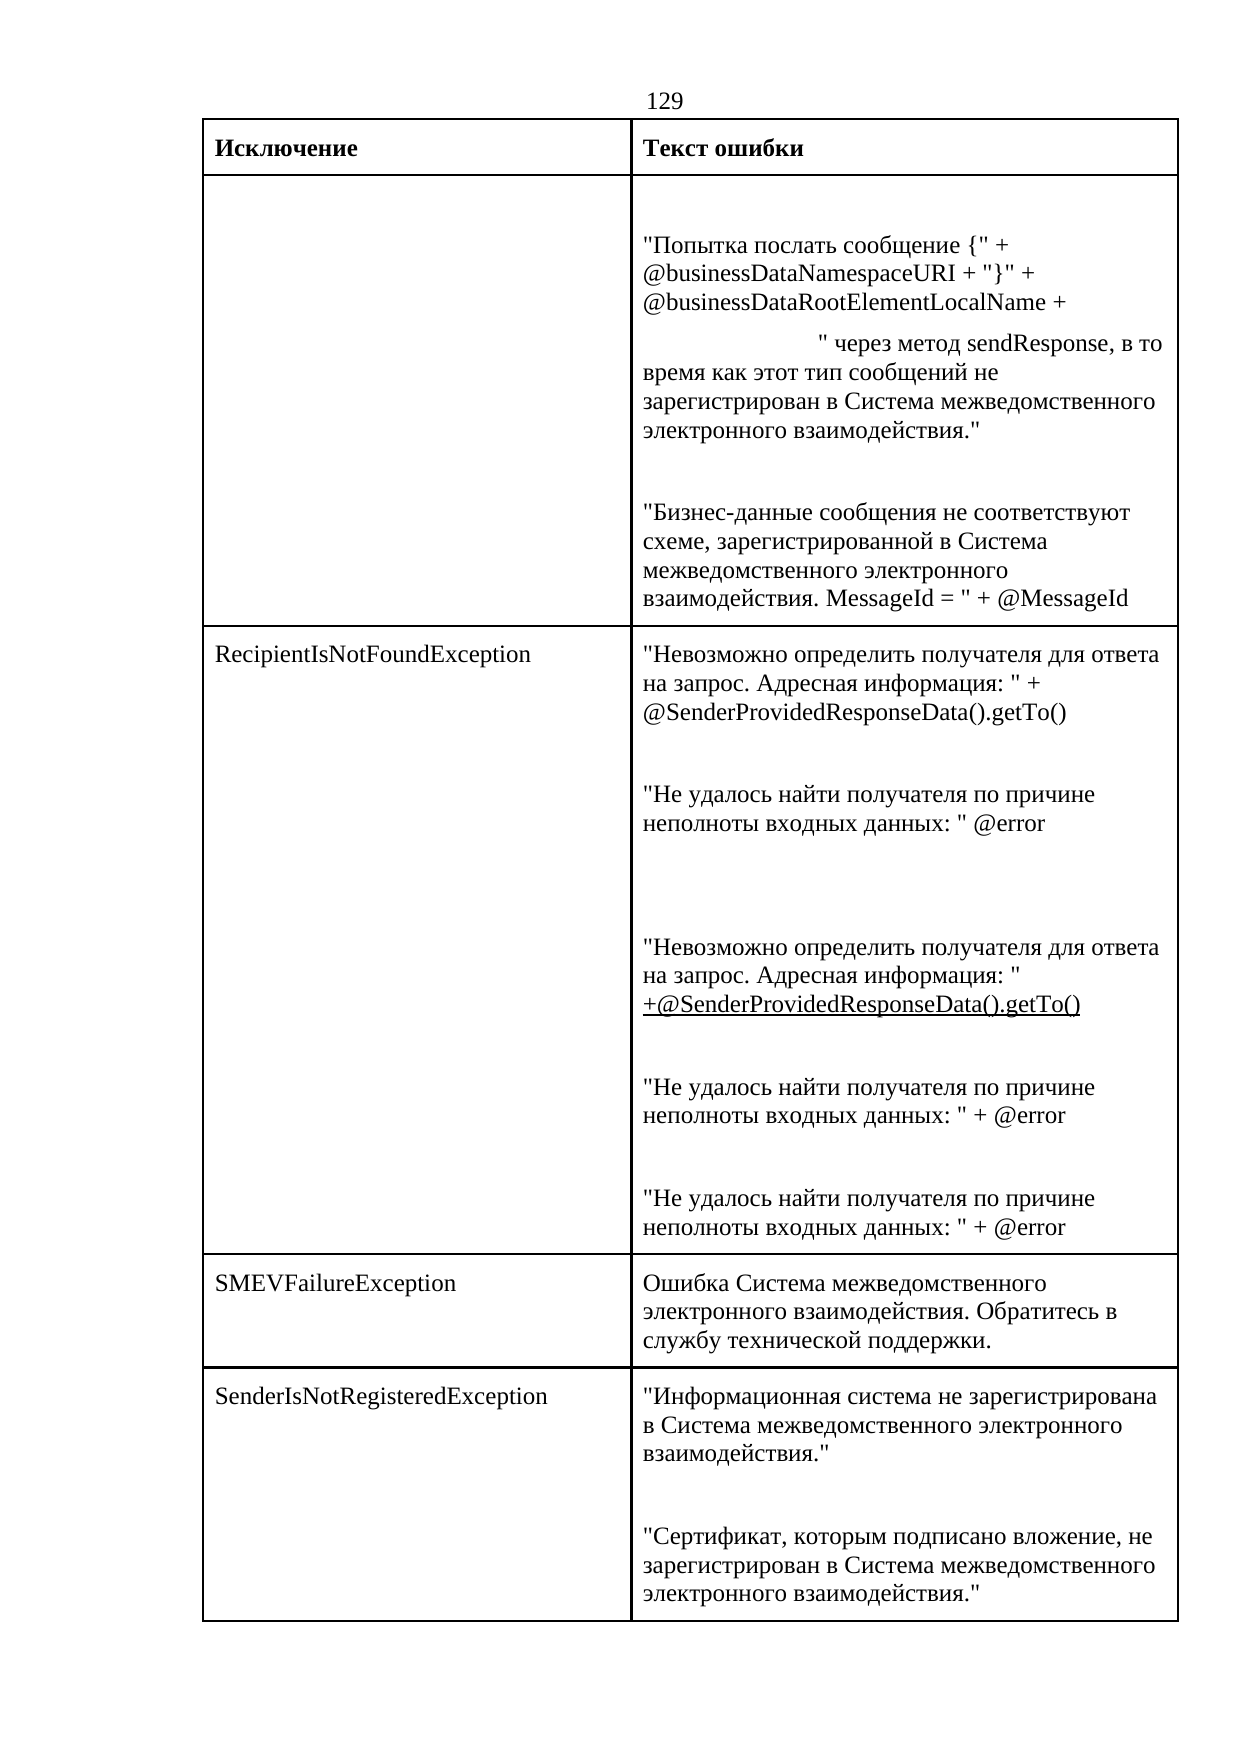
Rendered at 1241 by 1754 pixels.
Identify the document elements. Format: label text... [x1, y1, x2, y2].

table_header Исключение [204, 120, 630, 174]
table_cell "Информационная система не зарегистрирована в Система межведомственного электронного взаимодействия." "Сертификат, которым подписано вложение, не зарегистрирован в Система межведомственного электронного взаимодействия." [633, 1369, 1177, 1620]
table_header Текст ошибки [633, 120, 1177, 174]
table_cell SMEVFailureException [204, 1255, 630, 1366]
table_cell SenderIsNotRegisteredException [204, 1369, 630, 1620]
table_cell "Попытка послать сообщение {" + @businessDataNamespaceURI + "}" + @businessDataRootElementLocalName + " через метод sendResponse, в то время как этот тип сообщений не зарегистрирован в Система межведомственного электронного взаимодействия." "Бизнес-данные сообщения не соответствуют схеме, зарегистрированной в Система межведомственного электронного взаимодействия. MessageId = " + @MessageId [633, 176, 1177, 625]
table_cell "Невозможно определить получателя для ответа на запрос. Адресная информация: " + @SenderProvidedResponseData().getTo() "Не удалось найти получателя по причине неполноты входных данных: " @error "Невозможно определить получателя для ответа на запрос. Адресная информация: " +@SenderProvidedResponseData().getTo() "Не удалось найти получателя по причине неполноты входных данных: " + @error "Не удалось найти получателя по причине неполноты входных данных: " + @error [633, 627, 1177, 1253]
table_cell RecipientIsNotFoundException [204, 627, 630, 1253]
table_cell Ошибка Система межведомственного электронного взаимодействия. Обратитесь в службу технической поддержки. [633, 1255, 1177, 1366]
table_cell [204, 176, 630, 625]
